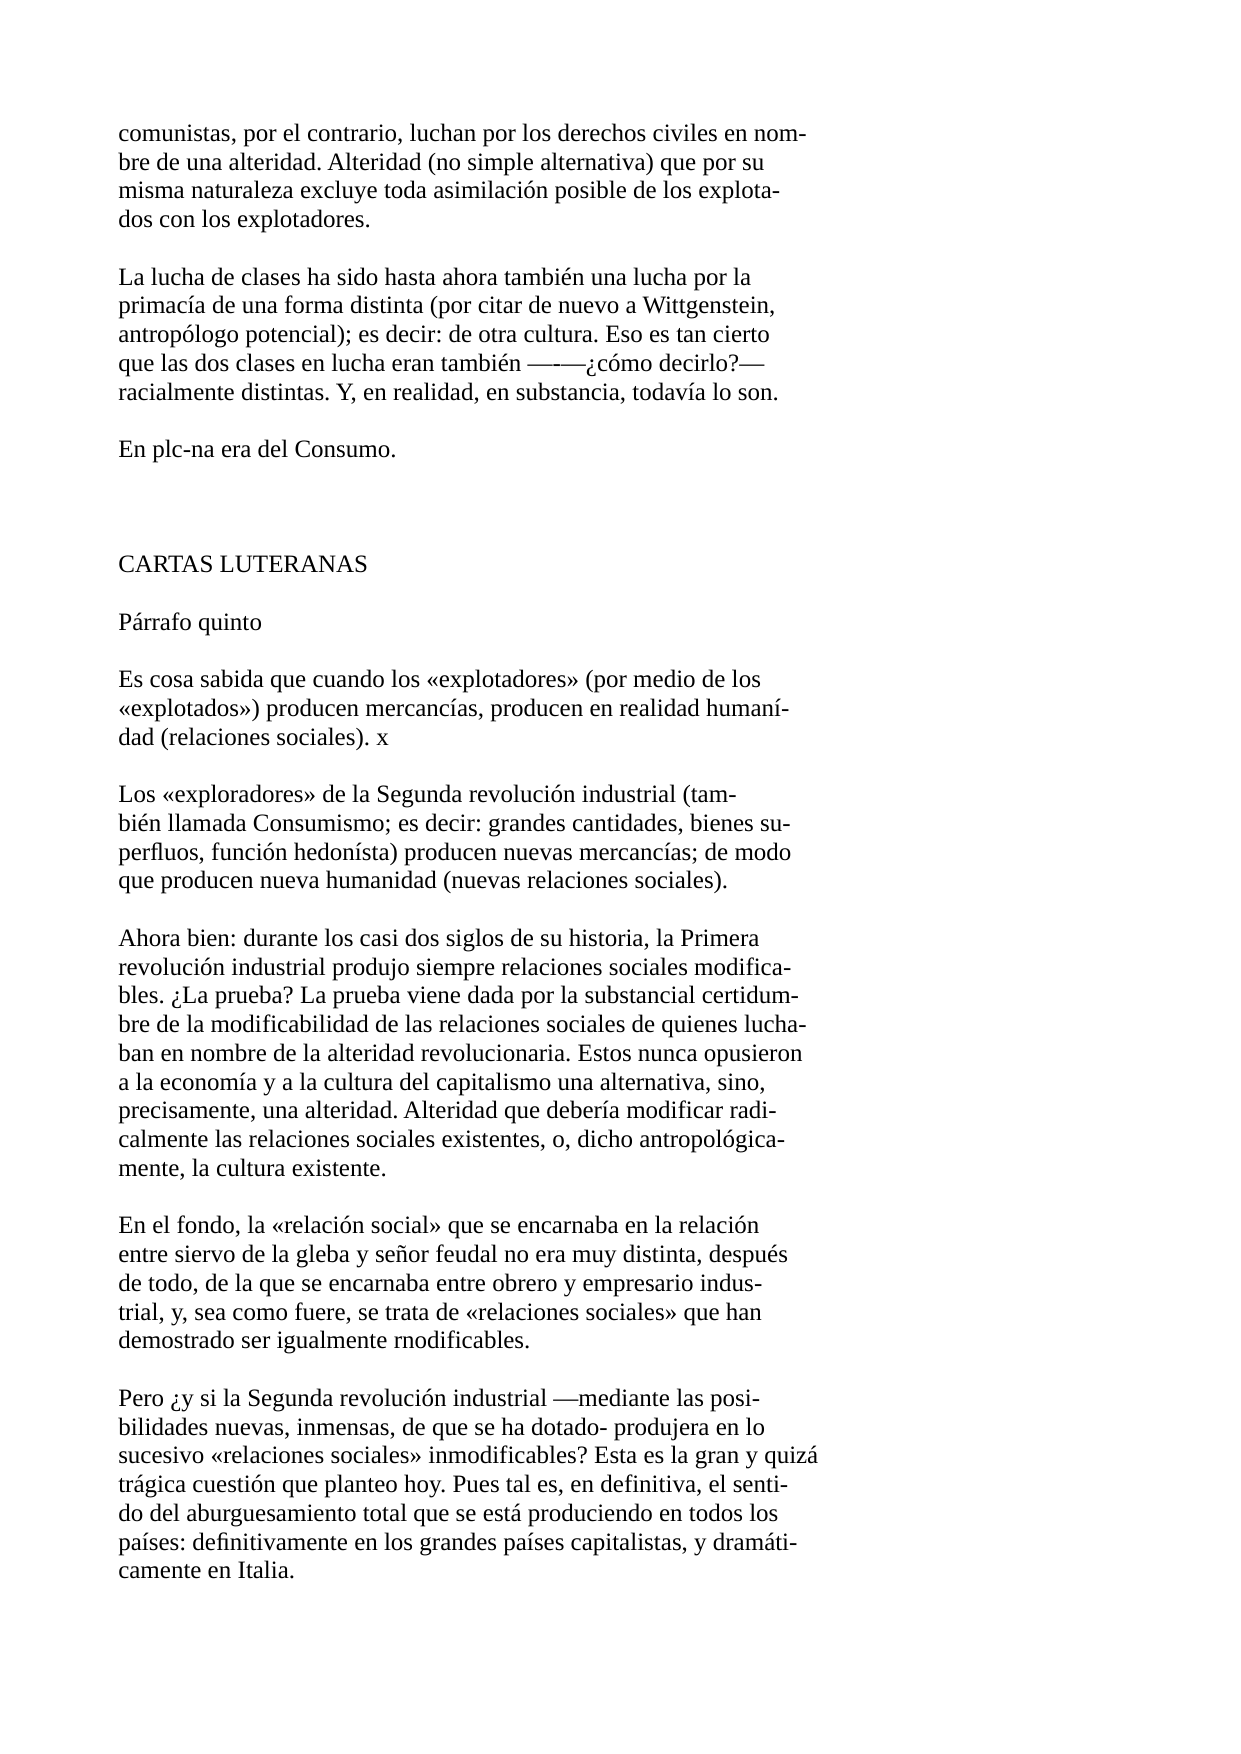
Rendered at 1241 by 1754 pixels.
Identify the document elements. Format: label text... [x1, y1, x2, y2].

text dos con los explotadores. [118, 204, 1122, 233]
text trágica cuestión que planteo hoy. Pues tal es, en definitiva, el senti- [118, 1469, 1122, 1498]
text Pero ¿y si la Segunda revolución industrial —mediante las posi- [118, 1383, 1122, 1412]
text países: deﬁnitivamente en los grandes países capitalistas, y dramáti- [118, 1527, 1122, 1556]
text La lucha de clases ha sido hasta ahora también una lucha por la [118, 262, 1122, 291]
text CARTAS LUTERANAS [118, 549, 1122, 578]
text perﬂuos, función hedonísta) producen nuevas mercancías; de modo [118, 837, 1122, 866]
text camente en Italia. [118, 1556, 1122, 1584]
text antropólogo potencial); es decir: de otra cultura. Eso es tan cierto [118, 319, 1122, 348]
text En el fondo, la «relación social» que se encarnaba en la relación [118, 1211, 1122, 1239]
text dad (relaciones sociales). x [118, 722, 1122, 751]
text Los «exploradores» de la Segunda revolución industrial (tam- [118, 779, 1122, 808]
text bles. ¿La prueba? La prueba viene dada por la substancial certidum- [118, 981, 1122, 1009]
text que las dos clases en lucha eran también —-—¿cómo decirlo?— [118, 348, 1122, 377]
text racialmente distintas. Y, en realidad, en substancia, todavía lo son. [118, 377, 1122, 406]
text calmente las relaciones sociales existentes, o, dicho antropológica- [118, 1124, 1122, 1153]
text Es cosa sabida que cuando los «explotadores» (por medio de los [118, 664, 1122, 693]
text misma naturaleza excluye toda asimilación posible de los explota- [118, 176, 1122, 204]
text primacía de una forma distinta (por citar de nuevo a Wittgenstein, [118, 291, 1122, 319]
text do del aburguesamiento total que se está produciendo en todos los [118, 1498, 1122, 1527]
text Párrafo quinto [118, 607, 1122, 636]
text bilidades nuevas, inmensas, de que se ha dotado- produjera en lo [118, 1412, 1122, 1441]
text «explotados») producen mercancías, producen en realidad humaní- [118, 693, 1122, 722]
text a la economía y a la cultura del capitalismo una alternativa, sino, [118, 1067, 1122, 1096]
text Ahora bien: durante los casi dos siglos de su historia, la Primera [118, 923, 1122, 952]
text revolución industrial produjo siempre relaciones sociales modifica- [118, 952, 1122, 981]
text comunistas, por el contrario, luchan por los derechos civiles en nom- [118, 118, 1122, 147]
text trial, y, sea como fuere, se trata de «relaciones sociales» que han [118, 1297, 1122, 1326]
text sucesivo «relaciones sociales» inmodificables? Esta es la gran y quizá [118, 1441, 1122, 1469]
text de todo, de la que se encarnaba entre obrero y empresario indus- [118, 1268, 1122, 1297]
text que producen nueva humanidad (nuevas relaciones sociales). [118, 866, 1122, 894]
text bre de la modificabilidad de las relaciones sociales de quienes lucha- [118, 1009, 1122, 1038]
text En plc-na era del Consumo. [118, 434, 1122, 463]
text demostrado ser igualmente rnodificables. [118, 1326, 1122, 1354]
text bre de una alteridad. Alteridad (no simple alternativa) que por su [118, 147, 1122, 176]
text entre siervo de la gleba y señor feudal no era muy distinta, después [118, 1239, 1122, 1268]
text bién llamada Consumismo; es decir: grandes cantidades, bienes su- [118, 808, 1122, 837]
text mente, la cultura existente. [118, 1153, 1122, 1182]
text precisamente, una alteridad. Alteridad que debería modificar radi- [118, 1096, 1122, 1124]
text ban en nombre de la alteridad revolucionaria. Estos nunca opusieron [118, 1038, 1122, 1067]
